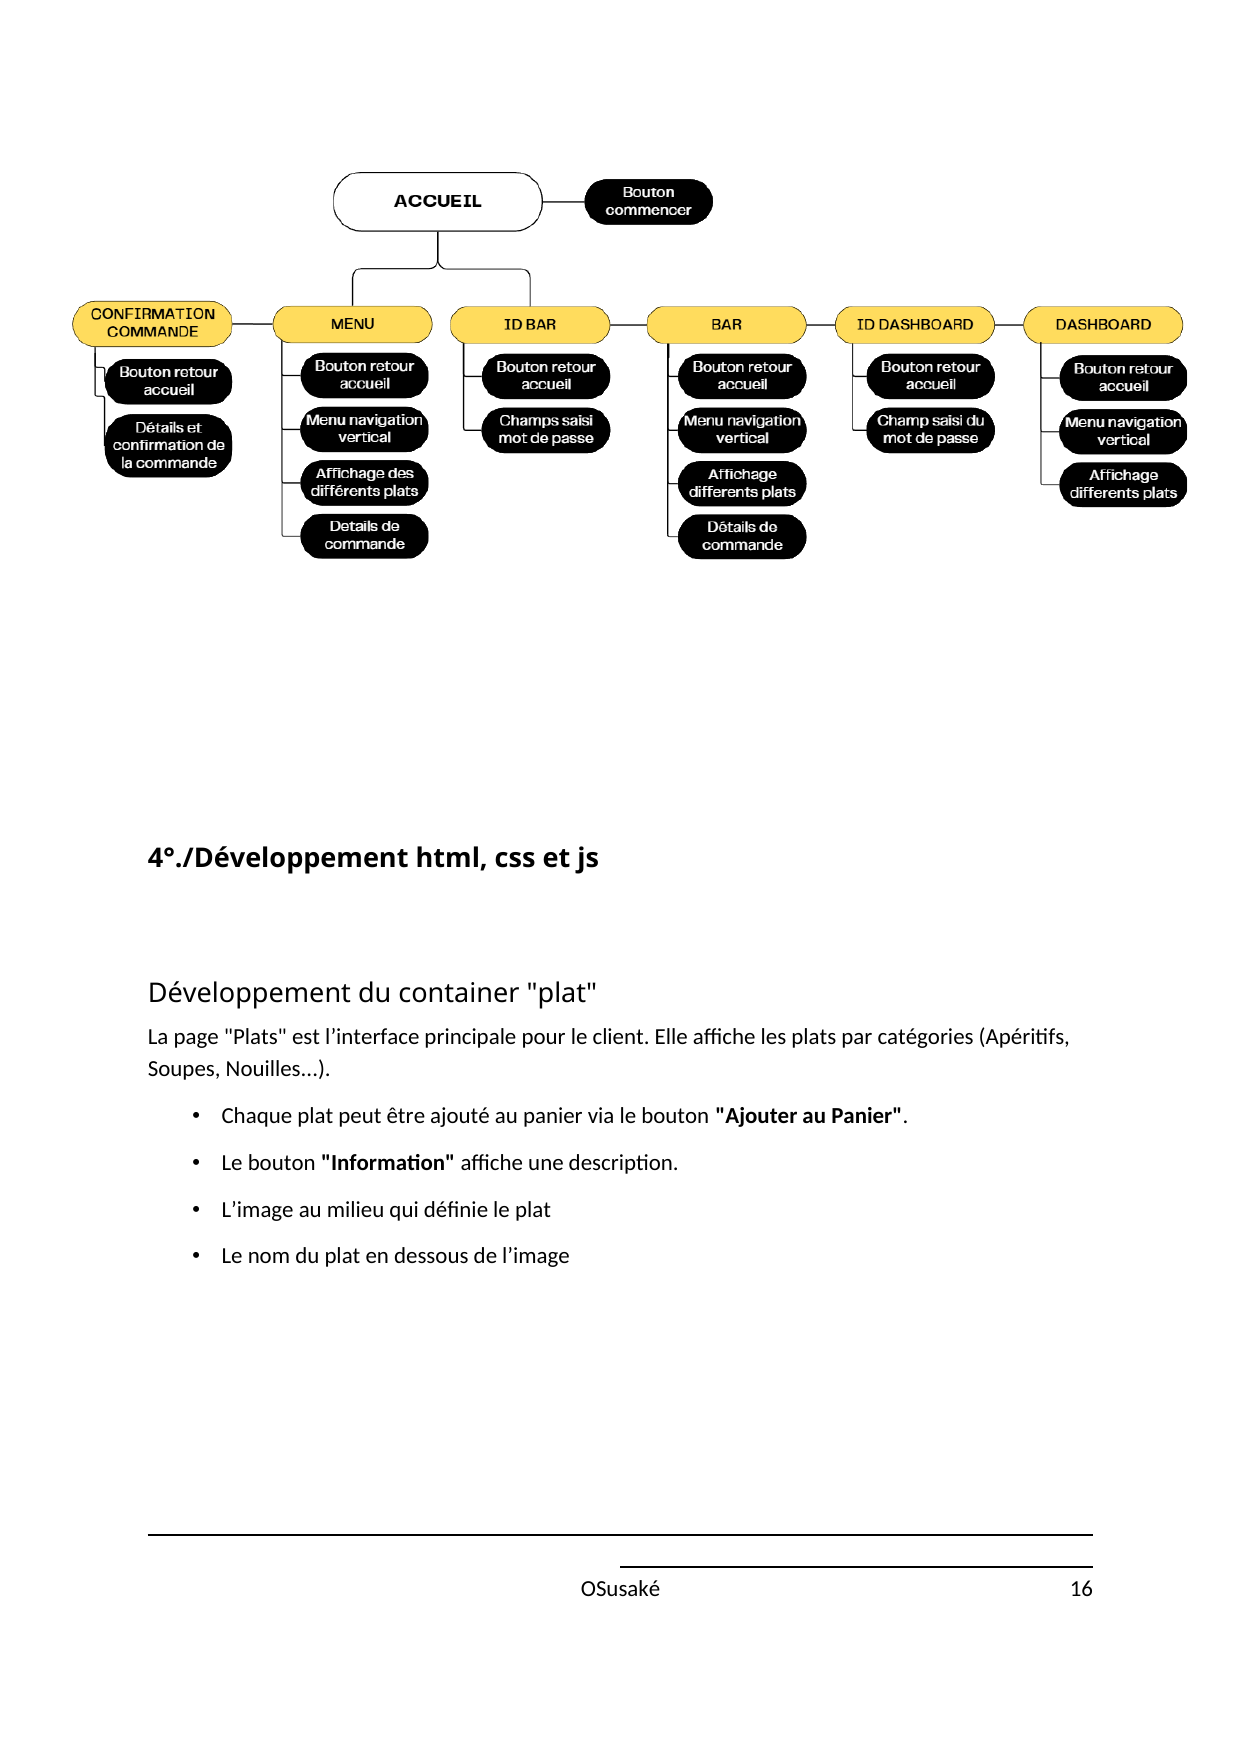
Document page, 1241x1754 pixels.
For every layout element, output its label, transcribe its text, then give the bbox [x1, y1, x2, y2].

list L’image au milieu qui définie le plat [192, 1195, 1093, 1223]
list Chaque plat peut être ajouté au panier via le bouton "Ajouter au Panier". [192, 1101, 1093, 1129]
subtitle Développement du container "plat" [148, 974, 1093, 1011]
subtitle 4°./Développement html, css et js [148, 839, 1093, 876]
text La page "Plats" est l’interface principale pour le client. Elle affiche les plats par catégories (Apéritifs, Soupes, Nouilles...). [148, 1022, 1093, 1082]
picture [72, 159, 1188, 566]
list Le bouton "Information" affiche une description. [192, 1148, 1093, 1176]
list Le nom du plat en dessous de l’image [192, 1242, 1093, 1269]
